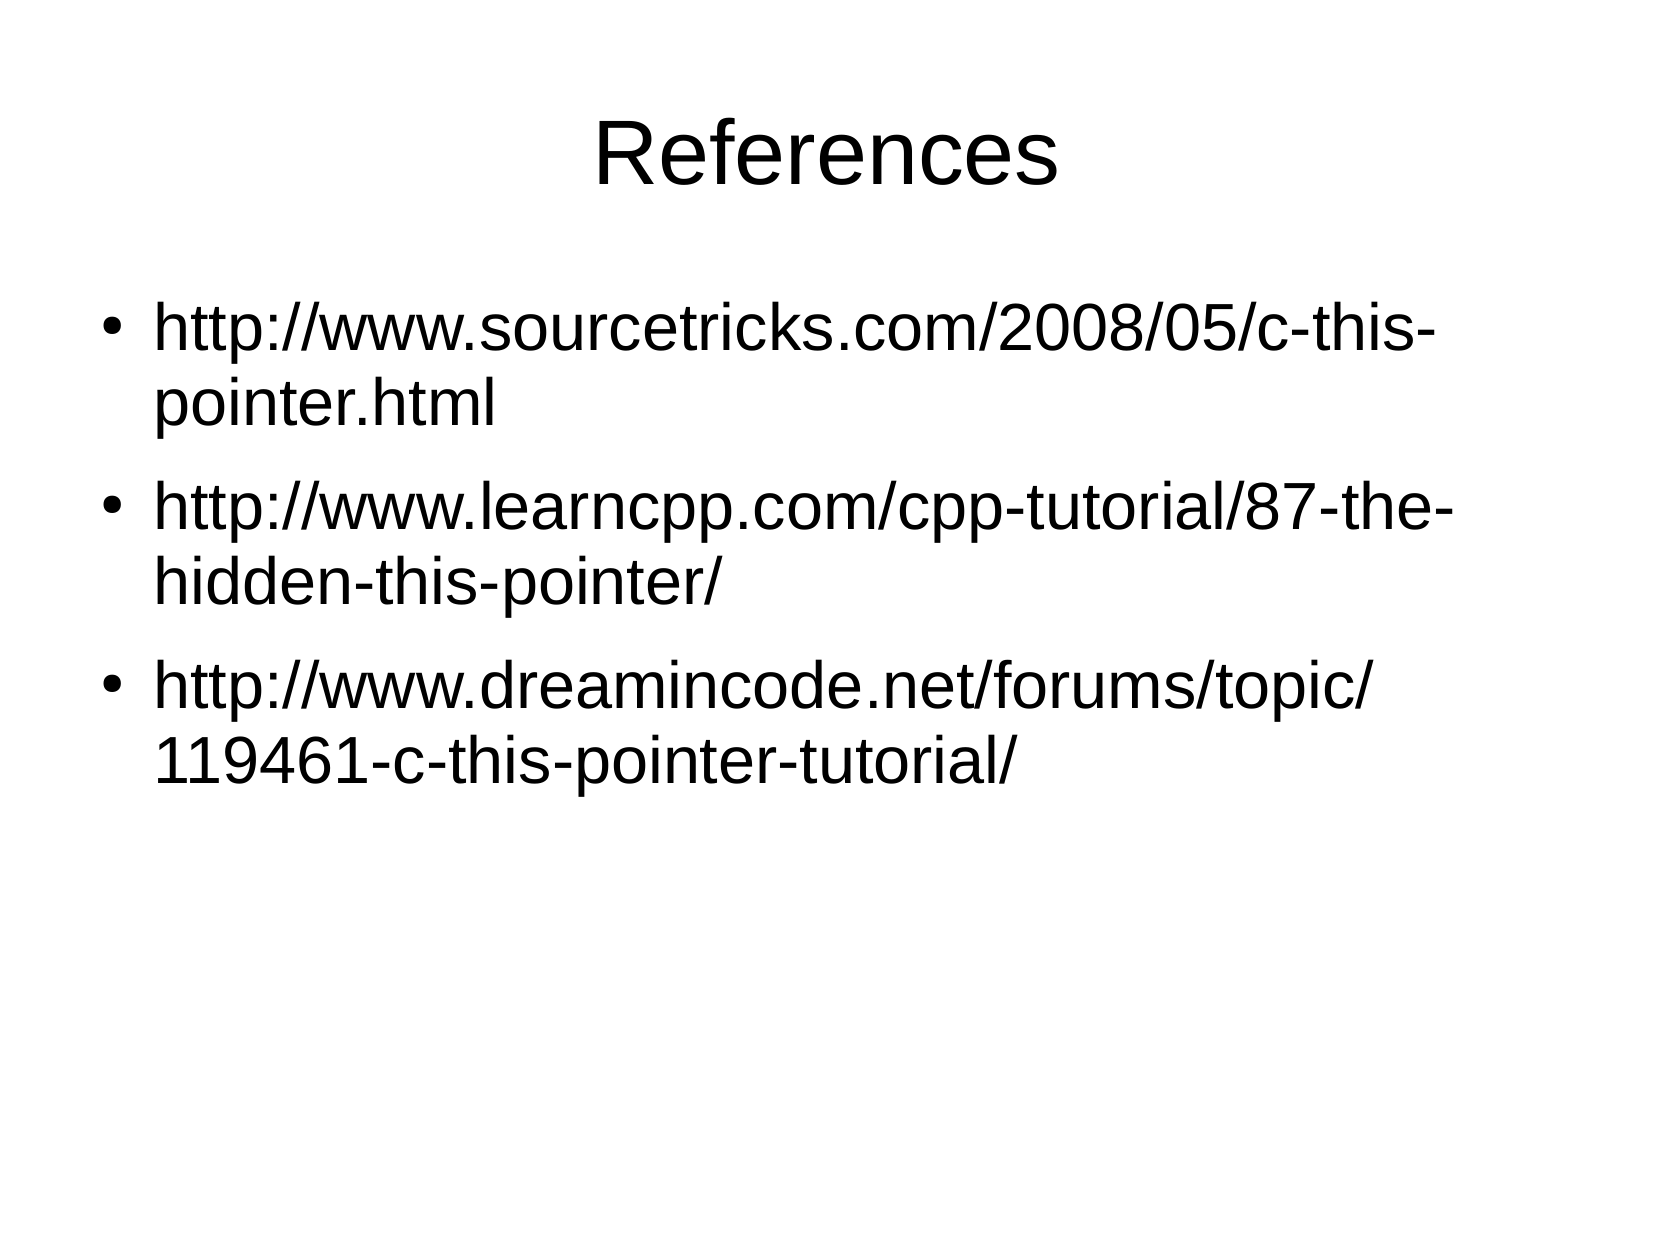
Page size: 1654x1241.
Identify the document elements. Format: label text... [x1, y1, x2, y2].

title References [82, 49, 1571, 257]
list http://www.sourcetricks.com/2008/05/c-this-pointer.html http://www.learncpp.com/cpp-tutorial/87-the-hidden-this-pointer/ http://www.dreamincode.net/forums/topic/119461-c-this-pointer-tutorial/ [82, 290, 1571, 1010]
